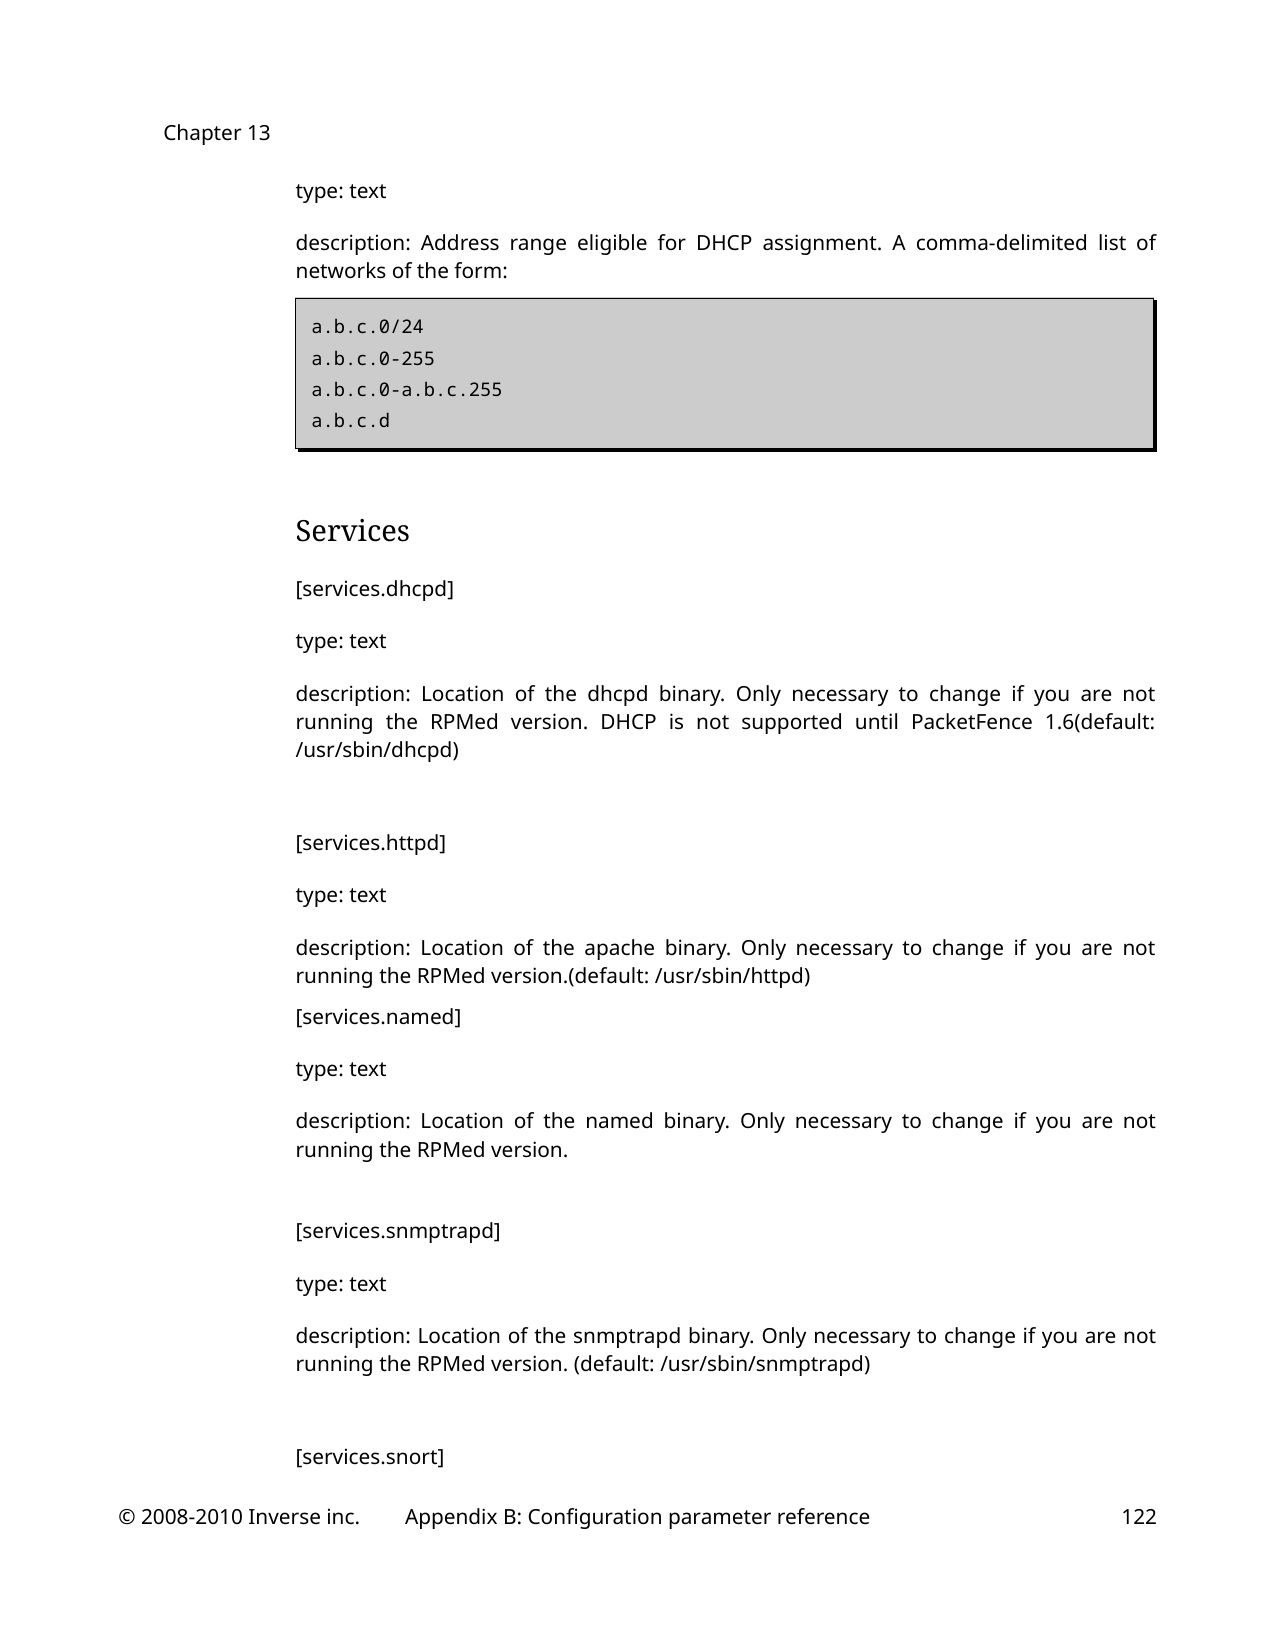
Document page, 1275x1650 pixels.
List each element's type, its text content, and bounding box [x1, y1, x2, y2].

text a.b.c.d [296, 392, 1153, 448]
text type: text [295, 176, 1157, 204]
text a.b.c.0/24 [296, 299, 1153, 329]
text a.b.c.0-a.b.c.255 [296, 360, 1153, 392]
text type: text [295, 881, 1157, 909]
text a.b.c.0-255 [296, 329, 1153, 360]
text description: Location of the apache binary. Only necessary to change if you are not running the RPMed version.(default: /usr/sbin/httpd) [295, 933, 1157, 989]
text type: text [295, 1269, 1157, 1297]
text description: Location of the snmptrapd binary. Only necessary to change if you are not running the RPMed version. (default: /usr/sbin/snmptrapd) [295, 1321, 1157, 1378]
text description: Location of the dhcpd binary. Only necessary to change if you are not running the RPMed version. DHCP is not supported until PacketFence 1.6(default: /usr/sbin/dhcpd) [295, 679, 1157, 764]
text description: Location of the named binary. Only necessary to change if you are not running the RPMed version. [295, 1106, 1157, 1163]
text type: text [295, 627, 1157, 655]
text [services.named] [295, 1002, 1157, 1031]
text [services.snmptrapd] [295, 1217, 1157, 1245]
text description: Address range eligible for DHCP assignment. A comma-delimited list of networks of the form: [295, 228, 1157, 285]
text [services.dhcpd] [295, 574, 1157, 603]
text [services.httpd] [295, 828, 1157, 857]
text type: text [295, 1054, 1157, 1083]
text [services.snort] [295, 1442, 1157, 1471]
subtitle Services [295, 510, 1157, 550]
